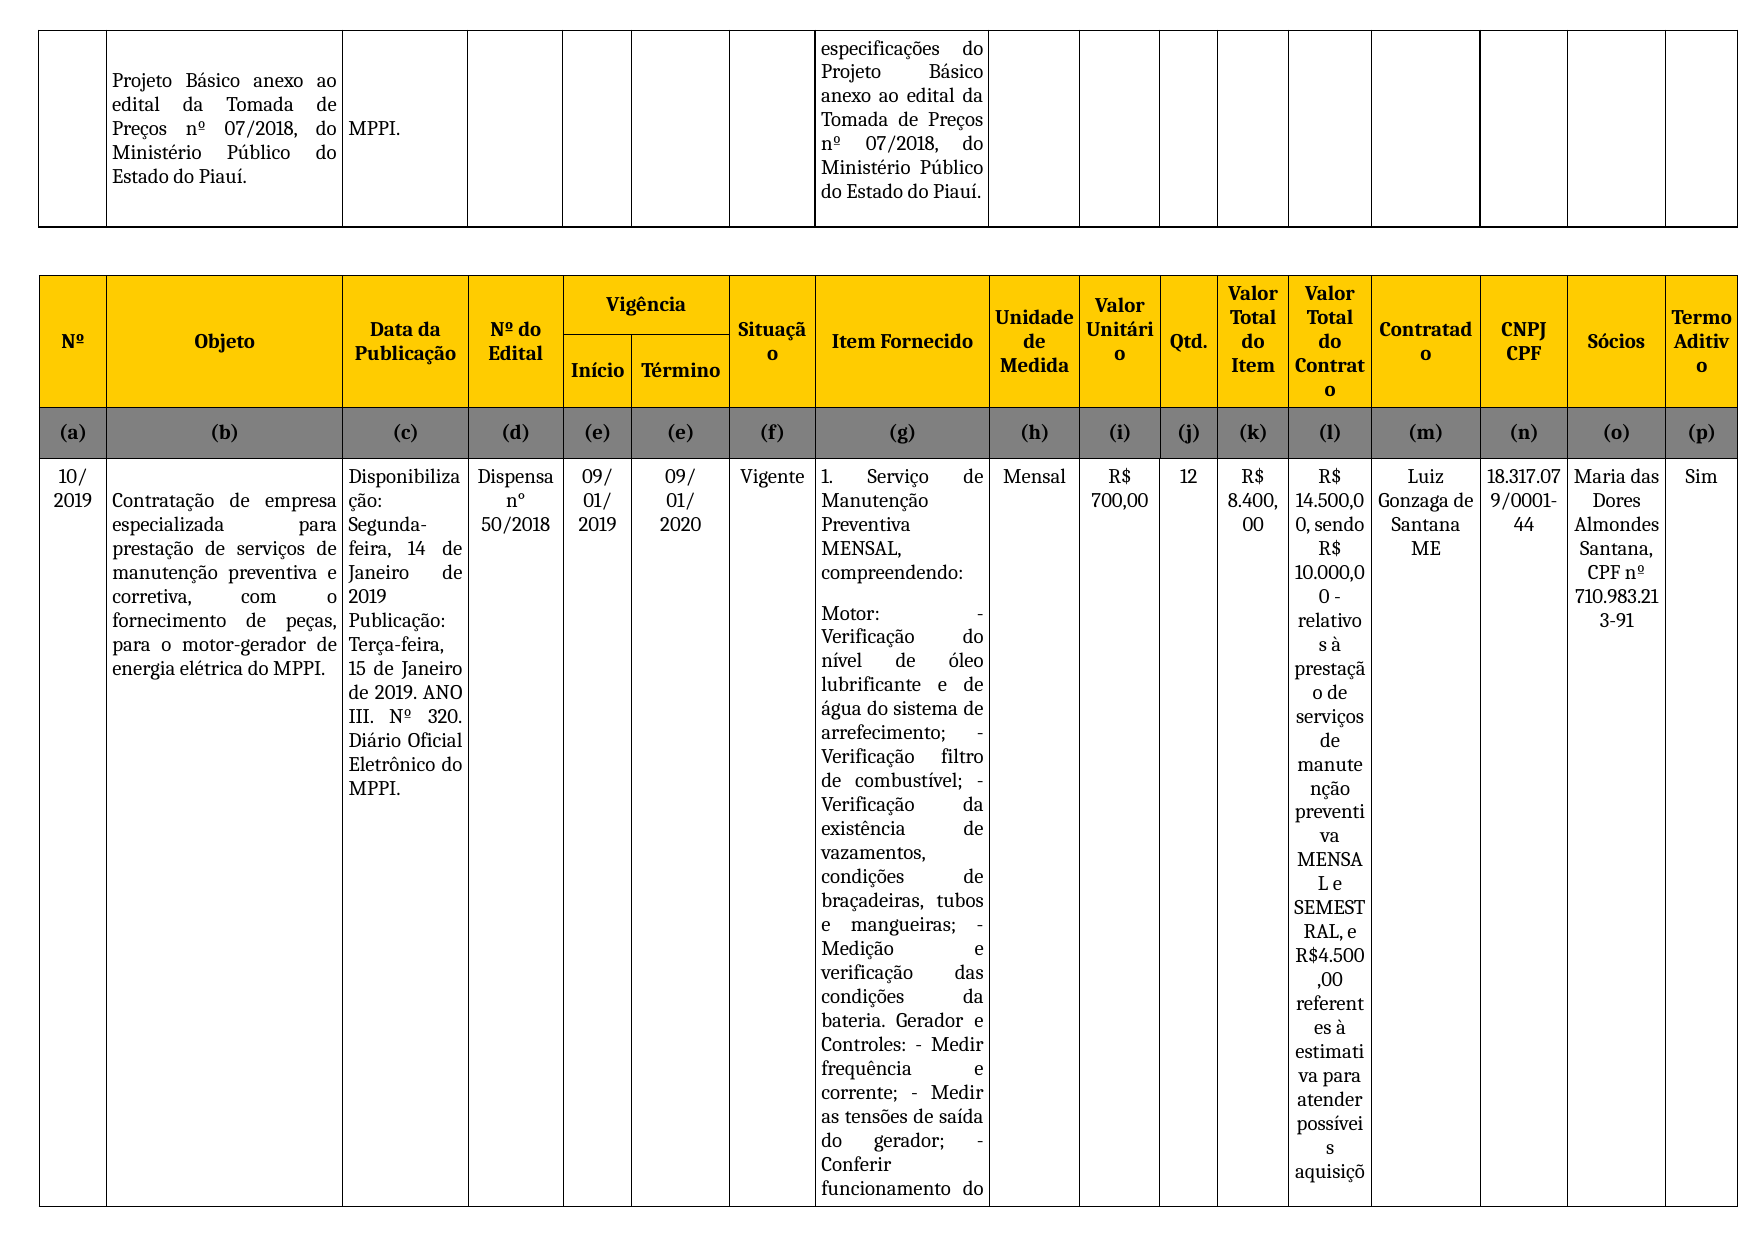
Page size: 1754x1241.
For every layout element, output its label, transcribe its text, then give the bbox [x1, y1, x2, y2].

table_header Item Fornecido [816, 276, 989, 407]
table_header Objeto [107, 276, 342, 407]
table_header CNPJ CPF [1481, 276, 1567, 407]
table_cell [1289, 31, 1371, 226]
table_cell - [1080, 31, 1159, 226]
table_cell (h) [990, 408, 1079, 458]
table_cell (j) [1161, 408, 1217, 458]
table_header Valor Total do Item [1218, 276, 1288, 407]
table_cell Sim [1666, 459, 1737, 1206]
table_cell (f) [730, 408, 815, 458]
table_cell [1568, 31, 1665, 226]
table_header Termo Aditivo [1666, 276, 1737, 407]
table_cell [632, 31, 729, 226]
table_cell [1372, 31, 1479, 226]
table_cell (m) [1372, 408, 1480, 458]
table_cell (d) [469, 408, 563, 458]
table_cell - [989, 31, 1079, 226]
table_cell [1666, 31, 1737, 226]
table_header Valor Unitário [1080, 276, 1160, 407]
table_cell Luiz Gonzaga de Santana ME [1372, 459, 1480, 1206]
table_cell Início [564, 335, 631, 407]
table_header Data da Publicação [343, 276, 468, 407]
table_cell [730, 31, 814, 226]
table_cell Contratação de empresa especializada para prestação de serviços de manutenção preventiva e corretiva, com o fornecimento de peças, para o motor-gerador de energia elétrica do MPPI. [107, 459, 342, 1206]
table_cell (e) [632, 408, 729, 458]
table_cell (g) [816, 408, 989, 458]
table_cell 09/ 01/ 2019 [564, 459, 631, 1206]
table_header Valor Total do Contrato [1289, 276, 1371, 407]
table_cell especificações do Projeto Básico anexo ao edital da Tomada de Preços nº 07/2018, do Ministério Público do Estado do Piauí. [816, 31, 988, 226]
table_cell (c) [343, 408, 468, 458]
table_cell - [1218, 31, 1288, 226]
table_cell MPPI. [343, 31, 467, 226]
table_cell (a) [40, 408, 106, 458]
table_cell R$ 14.500,00, sendo R$ 10.000,00 - relativos à prestação de serviços de manutenção preventiva MENSAL e SEMESTRAL, e R$4.500,00 referentes à estimativa para atender possíveis aquisiçõ [1289, 459, 1371, 1206]
table_cell Mensal [990, 459, 1079, 1206]
table_cell Projeto Básico anexo ao edital da Tomada de Preços nº 07/2018, do Ministério Público do Estado do Piauí. [107, 31, 342, 226]
table_cell (e) [564, 408, 631, 458]
table_cell (o) [1568, 408, 1665, 458]
table_header Nº [40, 276, 106, 407]
table_cell Término [632, 335, 729, 407]
table_cell 09/ 01/ 2020 [632, 459, 729, 1206]
table_cell [468, 31, 562, 226]
table_cell 1. Serviço de Manutenção Preventiva MENSAL, compreendendo: Motor: - Verificação do nível de óleo lubrificante e de água do sistema de arrefecimento; - Verificação filtro de combustível; - Verificação da existência de vazamentos, condições de braçadeiras, tubos e mangueiras; - Medição e verificação das condições da bateria. Gerador e Controles: - Medir frequência e corrente; - Medir as tensões de saída do gerador; - Conferir funcionamento do [816, 459, 989, 1206]
table_cell (p) [1666, 408, 1737, 458]
table_header Contratado [1372, 276, 1480, 407]
table_cell R$ 8.400,00 [1218, 459, 1288, 1206]
table_header Situação [730, 276, 815, 407]
table_cell Disponibilização: Segunda-feira, 14 de Janeiro de 2019 Publicação: Terça-feira, 15 de Janeiro de 2019. ANO III. Nº 320. Diário Oficial Eletrônico do MPPI. [343, 459, 468, 1206]
table_cell [39, 31, 106, 226]
table_cell 10/ 2019 [40, 459, 106, 1206]
table_cell Dispensa n° 50/2018 [469, 459, 563, 1206]
table_header Sócios [1568, 276, 1665, 407]
table_cell [1481, 31, 1567, 226]
table_cell Vigente [730, 459, 815, 1206]
table_header Qtd. [1161, 276, 1217, 407]
table_cell 18.317.079/0001-44 [1481, 459, 1567, 1206]
table_cell Maria das Dores Almondes Santana, CPF nº 710.983.213-91 [1568, 459, 1665, 1206]
table_header Nº do Edital [469, 276, 563, 407]
table_header Vigência [564, 276, 729, 334]
table_cell R$ 700,00 [1080, 459, 1159, 1206]
table_cell (k) [1218, 408, 1288, 458]
table_cell (b) [107, 408, 342, 458]
table_cell 12 [1160, 459, 1217, 1206]
table_cell (i) [1080, 408, 1160, 458]
table_cell [563, 31, 631, 226]
table_header Unidade de Medida [990, 276, 1079, 407]
table_cell - [1160, 31, 1217, 226]
table_cell (n) [1481, 408, 1567, 458]
table_cell (l) [1289, 408, 1371, 458]
